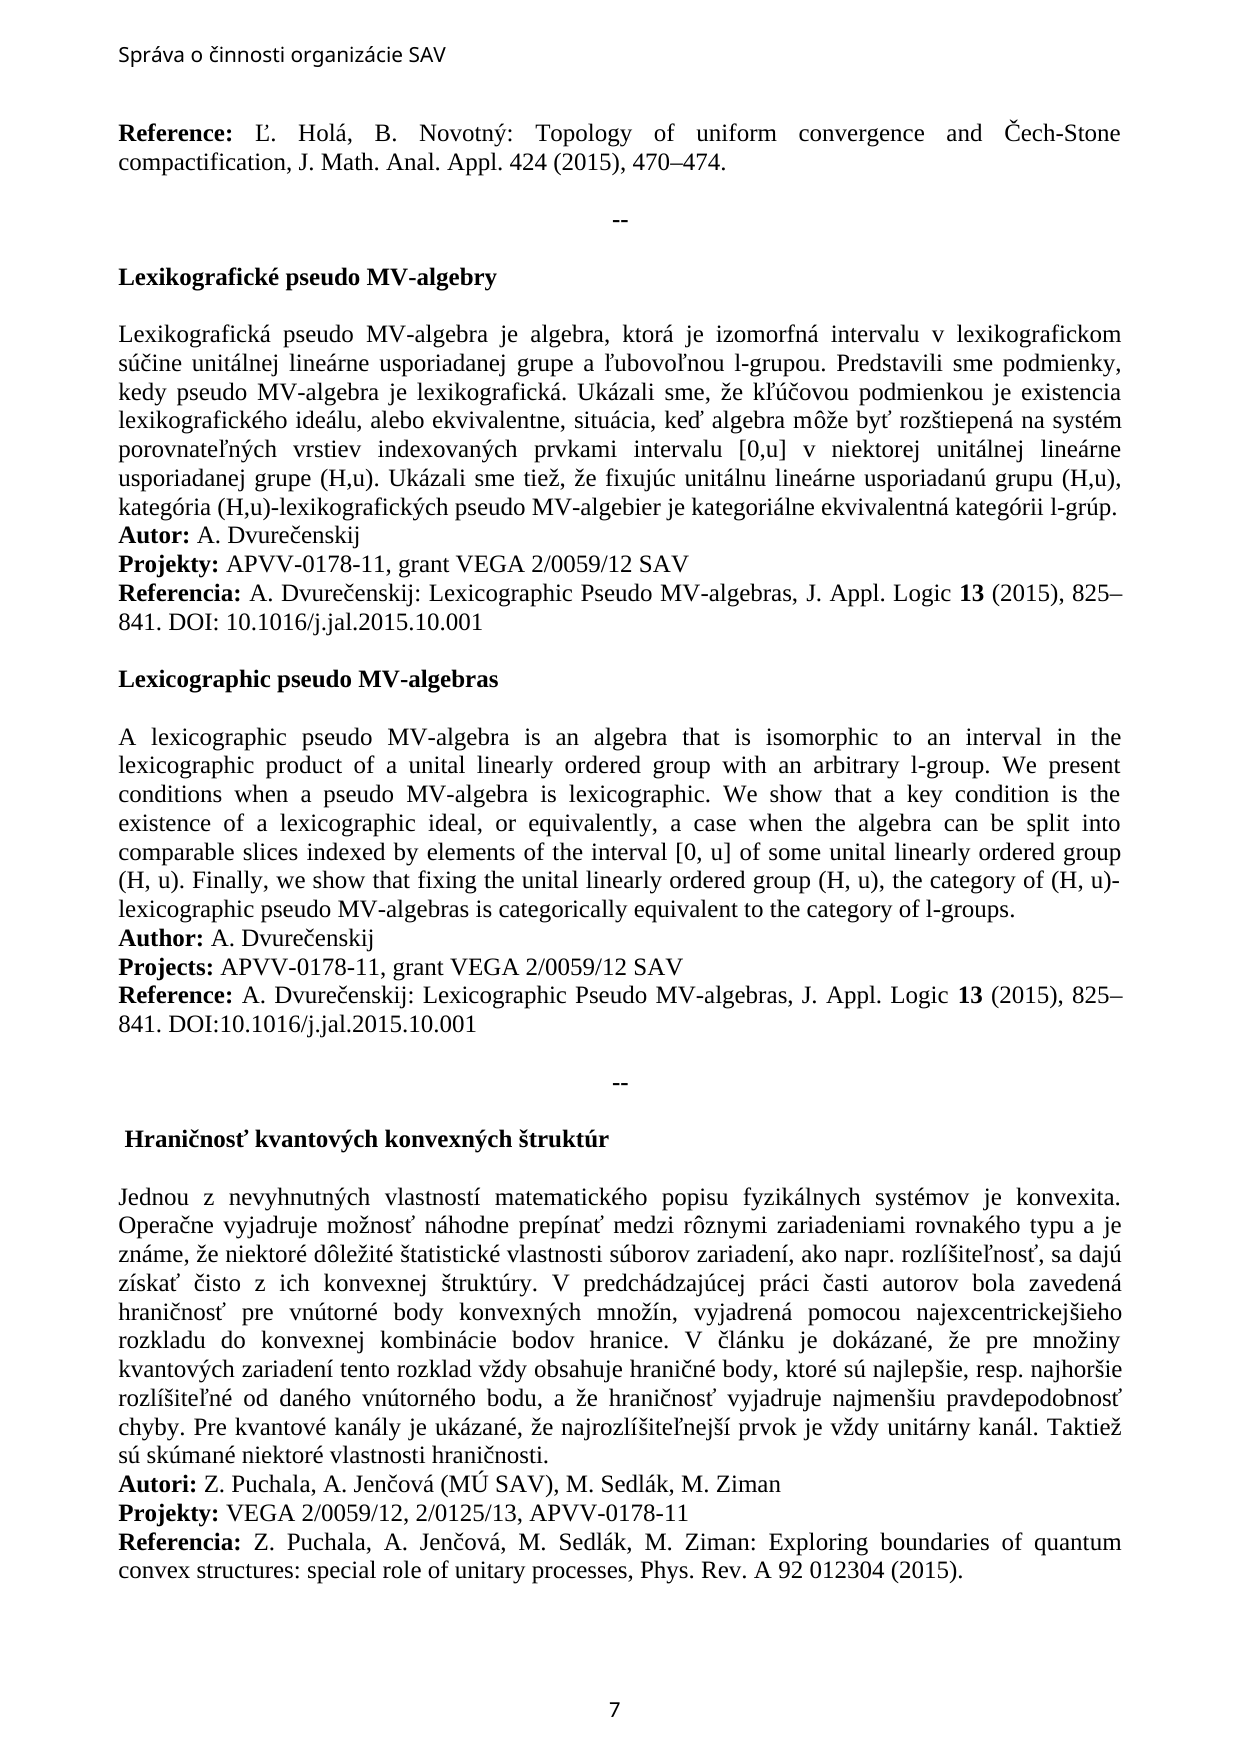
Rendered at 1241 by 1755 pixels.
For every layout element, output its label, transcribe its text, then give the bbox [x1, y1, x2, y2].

text Projekty: APVV-0178-11, grant VEGA 2/0059/12 SAV [118, 549, 1122, 578]
text A lexicographic pseudo MV-algebra is an algebra that is isomorphic to an interval in the lexicographic product of a unital linearly ordered group with an arbitrary l-group. We present conditions when a pseudo MV-algebra is lexicographic. We show that a key condition is the existence of a lexicographic ideal, or equivalently, a case when the algebra can be split into comparable slices indexed by elements of the interval [0, u] of some unital linearly ordered group (H, u). Finally, we show that fixing the unital linearly ordered group (H, u), the category of (H, u)-lexicographic pseudo MV-algebras is categorically equivalent to the category of l-groups. [118, 722, 1122, 923]
text Lexicographic pseudo MV-algebras [118, 664, 1122, 693]
text Autor: A. Dvurečenskij [118, 521, 1122, 549]
text Author: A. Dvurečenskij [118, 923, 1122, 952]
text Referencia: Z. Puchala, A. Jenčová, M. Sedlák, M. Ziman: Exploring boundaries of quantum convex structures: special role of unitary processes, Phys. Rev. A 92 012304 (2015). [118, 1527, 1122, 1584]
text Lexikografická pseudo MV-algebra je algebra, ktorá je izomorfná intervalu v lexikografickom súčine unitálnej lineárne usporiadanej grupe a ľubovoľnou l-grupou. Predstavili sme podmienky, kedy pseudo MV-algebra je lexikografická. Ukázali sme, že kľúčovou podmienkou je existencia lexikografického ideálu, alebo ekvivalentne, situácia, keď algebra môže byť rozštiepená na systém porovnateľných vrstiev indexovaných prvkami intervalu [0,u] v niektorej unitálnej lineárne usporiadanej grupe (H,u). Ukázali sme tiež, že fixujúc unitálnu lineárne usporiadanú grupu (H,u), kategória (H,u)-lexikografických pseudo MV-algebier je kategoriálne ekvivalentná kategórii l-grúp. [118, 319, 1122, 521]
text Jednou z nevyhnutných vlastností matematického popisu fyzikálnych systémov je konvexita. Operačne vyjadruje možnosť náhodne prepínať medzi rôznymi zariadeniami rovnakého typu a je známe, že niektoré dôležité štatistické vlastnosti súborov zariadení, ako napr. rozlíšiteľnosť, sa dajú získať čisto z ich konvexnej štruktúry. V predchádzajúcej práci časti autorov bola zavedená hraničnosť pre vnútorné body konvexných množín, vyjadrená pomocou najexcentrickejšieho rozkladu do konvexnej kombinácie bodov hranice. V článku je dokázané, že pre množiny kvantových zariadení tento rozklad vždy obsahuje hraničné body, ktoré sú najlepšie, resp. najhoršie rozlíšiteľné od daného vnútorného bodu, a že hraničnosť vyjadruje najmenšiu pravdepodobnosť chyby. Pre kvantové kanály je ukázané, že najrozlíšiteľnejší prvok je vždy unitárny kanál. Taktiež sú skúmané niektoré vlastnosti hraničnosti. [118, 1182, 1122, 1469]
text Reference: Ľ. Holá, B. Novotný: Topology of uniform convergence and Čech-Stone compactification, J. Math. Anal. Appl. 424 (2015), 470–474. [118, 118, 1122, 176]
text -- [118, 204, 1122, 233]
text Reference: A. Dvurečenskij: Lexicographic Pseudo MV-algebras, J. Appl. Logic 13 (2015), 825–841. DOI:10.1016/j.jal.2015.10.001 [118, 981, 1122, 1038]
text Lexikografické pseudo MV-algebry [118, 262, 1122, 291]
text Projects: APVV-0178-11, grant VEGA 2/0059/12 SAV [118, 952, 1122, 981]
text Hraničnosť kvantových konvexných štruktúr [118, 1124, 1122, 1153]
text Projekty: VEGA 2/0059/12, 2/0125/13, APVV-0178-11 [118, 1498, 1122, 1527]
text -- [118, 1067, 1122, 1096]
text Autori: Z. Puchala, A. Jenčová (MÚ SAV), M. Sedlák, M. Ziman [118, 1469, 1122, 1498]
text Referencia: A. Dvurečenskij: Lexicographic Pseudo MV-algebras, J. Appl. Logic 13 (2015), 825–841. DOI: 10.1016/j.jal.2015.10.001 [118, 578, 1122, 636]
